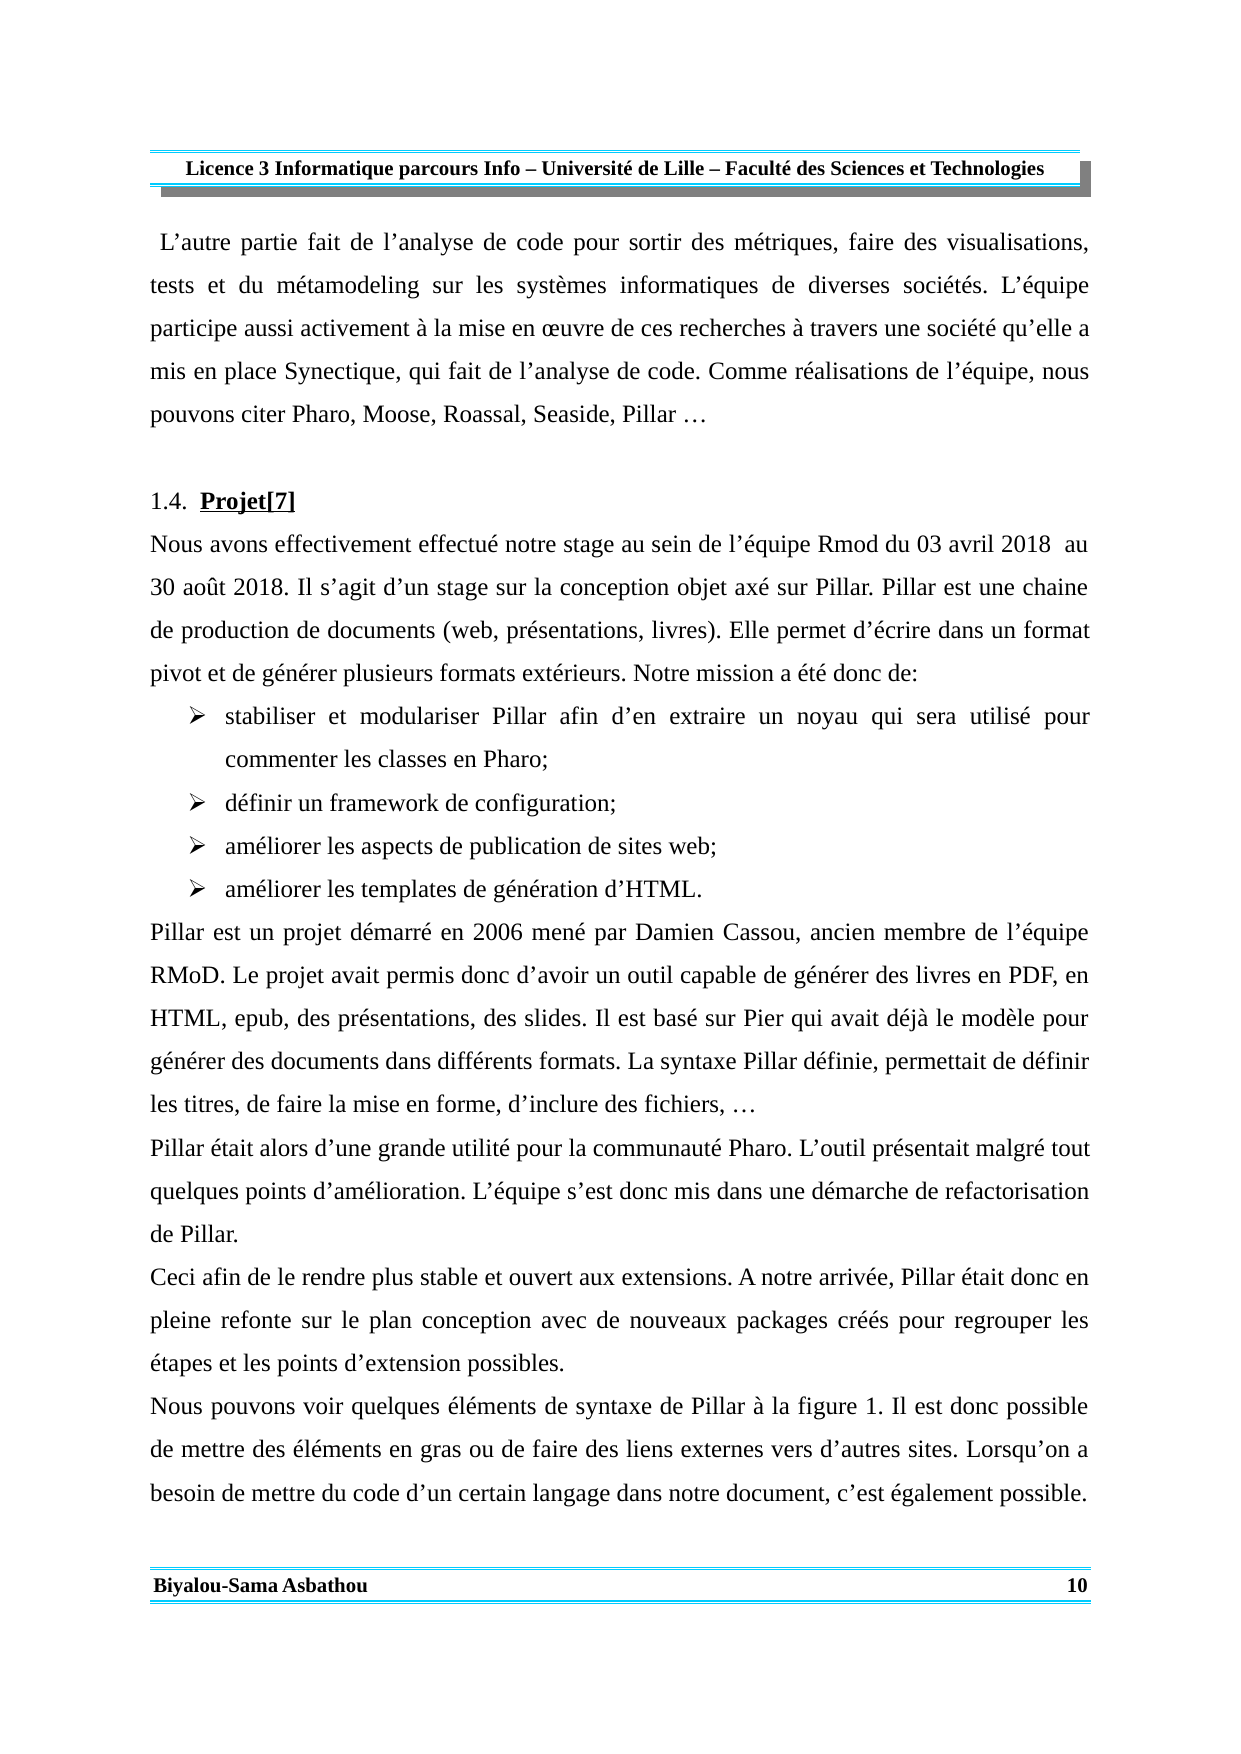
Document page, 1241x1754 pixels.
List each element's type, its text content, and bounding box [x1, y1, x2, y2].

list améliorer les templates de génération d’HTML. [187, 874, 1091, 903]
text L’autre partie fait de l’analyse de code pour sortir des métriques, faire des visualisations, tests et du métamodeling sur les systèmes informatiques de diverses sociétés. L’équipe participe aussi activement à la mise en œuvre de ces recherches à travers une société qu’elle a mis en place Synectique, qui fait de l’analyse de code. Comme réalisations de l’équipe, nous pouvons citer Pharo, Moose, Roassal, Seaside, Pillar … [150, 227, 1091, 428]
list améliorer les aspects de publication de sites web; [187, 831, 1091, 859]
text Nous avons effectivement effectué notre stage au sein de l’équipe Rmod du 03 avril 2018 au 30 août 2018. Il s’agit d’un stage sur la conception objet axé sur Pillar. Pillar est une chaine de production de documents (web, présentations, livres). Elle permet d’écrire dans un format pivot et de générer plusieurs formats extérieurs. Notre mission a été donc de: [150, 529, 1091, 687]
text 1.4. Projet[7] [150, 486, 1091, 514]
list définir un framework de configuration; [187, 788, 1091, 816]
list stabiliser et modulariser Pillar afin d’en extraire un noyau qui sera utilisé pour commenter les classes en Pharo; [187, 701, 1091, 773]
text Nous pouvons voir quelques éléments de syntaxe de Pillar à la figure 1. Il est donc possible de mettre des éléments en gras ou de faire des liens externes vers d’autres sites. Lorsqu’on a besoin de mettre du code d’un certain langage dans notre document, c’est également possible. [150, 1391, 1091, 1506]
text Pillar était alors d’une grande utilité pour la communauté Pharo. L’outil présentait malgré tout quelques points d’amélioration. L’équipe s’est donc mis dans une démarche de refactorisation de Pillar. [150, 1133, 1091, 1248]
text Pillar est un projet démarré en 2006 mené par Damien Cassou, ancien membre de l’équipe RMoD. Le projet avait permis donc d’avoir un outil capable de générer des livres en PDF, en HTML, epub, des présentations, des slides. Il est basé sur Pier qui avait déjà le modèle pour générer des documents dans différents formats. La syntaxe Pillar définie, permettait de définir les titres, de faire la mise en forme, d’inclure des fichiers, … [150, 917, 1091, 1118]
text Ceci afin de le rendre plus stable et ouvert aux extensions. A notre arrivée, Pillar était donc en pleine refonte sur le plan conception avec de nouveaux packages créés pour regrouper les étapes et les points d’extension possibles. [150, 1262, 1091, 1377]
